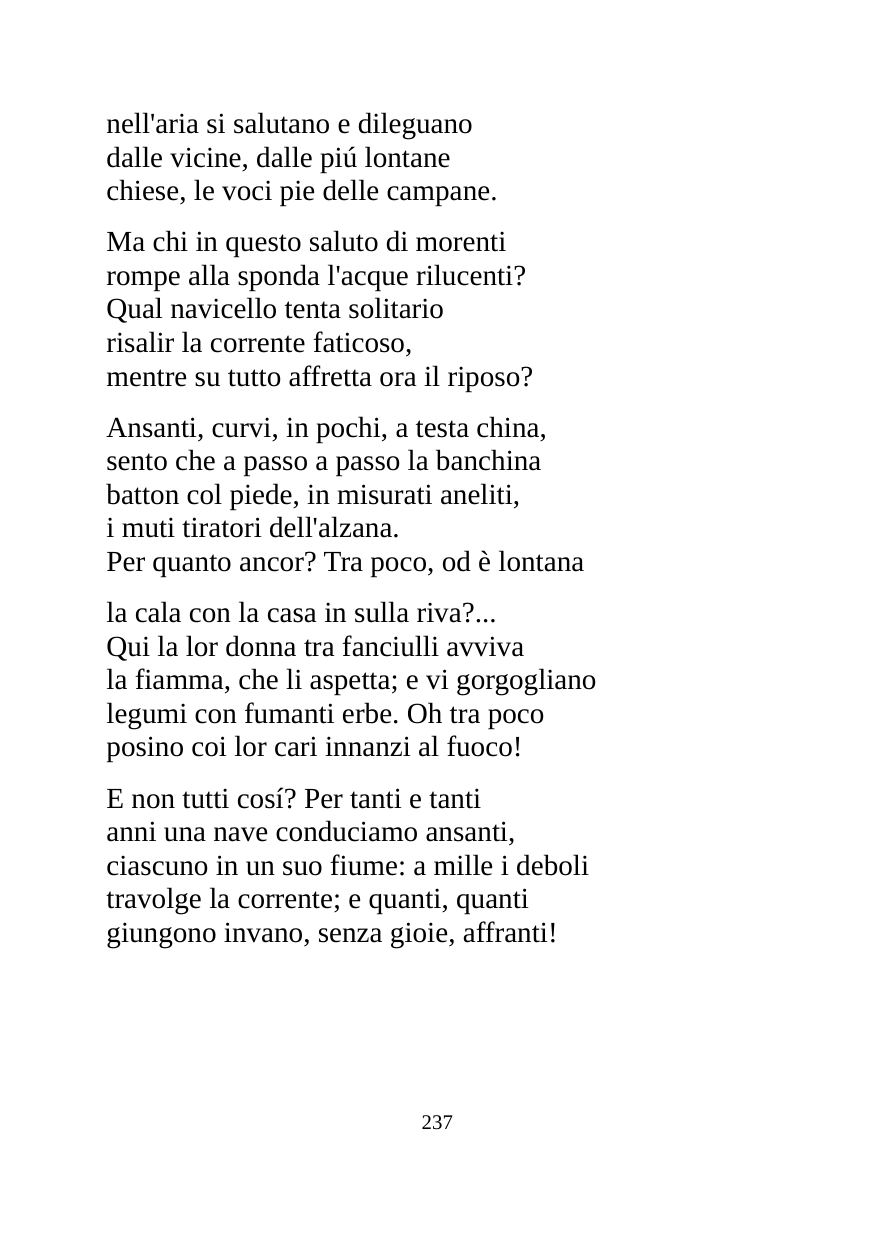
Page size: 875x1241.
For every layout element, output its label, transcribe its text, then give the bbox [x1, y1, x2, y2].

text E non tutti cosí? Per tanti e tanti anni una nave conduciamo ansanti, ciascuno in un suo fiume: a mille i deboli travolge la corrente; e quanti, quanti giungono invano, senza gioie, affranti! [106, 781, 768, 948]
text la cala con la casa in sulla riva?... Qui la lor donna tra fanciulli avviva la fiamma, che li aspetta; e vi gorgogliano legumi con fumanti erbe. Oh tra poco posino coi lor cari innanzi al fuoco! [106, 595, 768, 763]
text Ma chi in questo saluto di morenti rompe alla sponda l'acque rilucenti? Qual navicello tenta solitario risalir la corrente faticoso, mentre su tutto affretta ora il riposo? [106, 224, 768, 392]
text Ansanti, curvi, in pochi, a testa china, sento che a passo a passo la banchina batton col piede, in misurati aneliti, i muti tiratori dell'alzana. Per quanto ancor? Tra poco, od è lontana [106, 410, 768, 578]
text nell'aria si salutano e dileguano dalle vicine, dalle piú lontane chiese, le voci pie delle campane. [106, 106, 768, 207]
